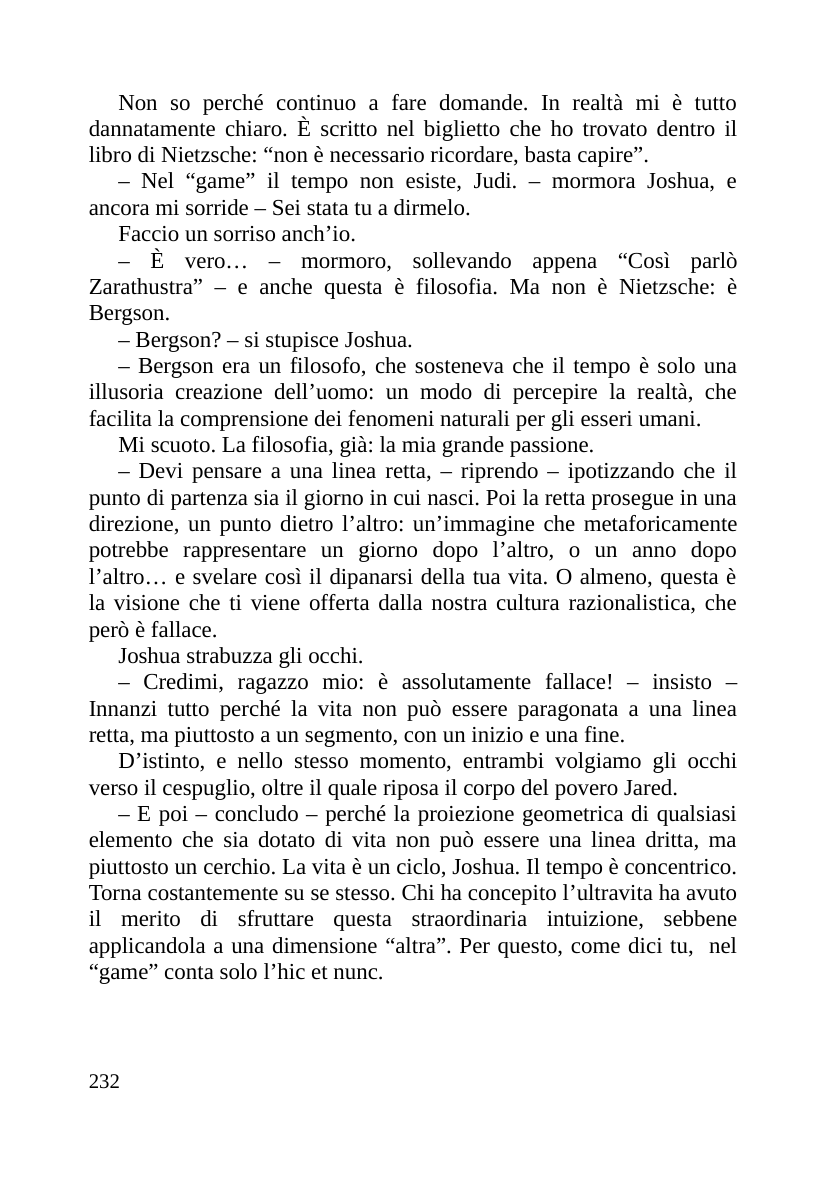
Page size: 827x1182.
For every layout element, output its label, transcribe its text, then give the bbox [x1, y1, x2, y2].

text – Devi pensare a una linea retta, – riprendo – ipotizzando che il punto di partenza sia il giorno in cui nasci. Poi la retta prosegue in una direzione, un punto dietro l’altro: un’immagine che metaforicamente potrebbe rappresentare un giorno dopo l’altro, o un anno dopo l’altro… e svelare così il dipanarsi della tua vita. O almeno, questa è la visione che ti viene offerta dalla nostra cultura razionalistica, che però è fallace. [88, 457, 738, 642]
text – Bergson era un filosofo, che sosteneva che il tempo è solo una illusoria creazione dell’uomo: un modo di percepire la realtà, che facilita la comprensione dei fenomeni naturali per gli esseri umani. [88, 352, 738, 431]
text – È vero… – mormoro, sollevando appena “Così parlò Zarathustra” – e anche questa è filosofia. Ma non è Nietzsche: è Bergson. [88, 247, 738, 326]
text Faccio un sorriso anch’io. [88, 220, 738, 247]
text Joshua strabuzza gli occhi. [88, 642, 738, 668]
text – Bergson? – si stupisce Joshua. [88, 326, 738, 352]
text Mi scuoto. La filosofia, già: la mia grande passione. [88, 431, 738, 457]
text – Credimi, ragazzo mio: è assolutamente fallace! – insisto – Innanzi tutto perché la vita non può essere paragonata a una linea retta, ma piuttosto a un segmento, con un inizio e una fine. [88, 668, 738, 747]
text Non so perché continuo a fare domande. In realtà mi è tutto dannatamente chiaro. È scritto nel biglietto che ho trovato dentro il libro di Nietzsche: “non è necessario ricordare, basta capire”. [88, 88, 738, 168]
text – E poi – concludo – perché la proiezione geometrica di qualsiasi elemento che sia dotato di vita non può essere una linea dritta, ma piuttosto un cerchio. La vita è un ciclo, Joshua. Il tempo è concentrico. Torna costantemente su se stesso. Chi ha concepito l’ultravita ha avuto il merito di sfruttare questa straordinaria intuizione, sebbene applicandola a una dimensione “altra”. Per questo, come dici tu, nel “game” conta solo l’hic et nunc. [88, 800, 738, 984]
text – Nel “game” il tempo non esiste, Judi. – mormora Joshua, e ancora mi sorride – Sei stata tu a dirmelo. [88, 168, 738, 220]
text D’istinto, e nello stesso momento, entrambi volgiamo gli occhi verso il cespuglio, oltre il quale riposa il corpo del povero Jared. [88, 747, 738, 800]
